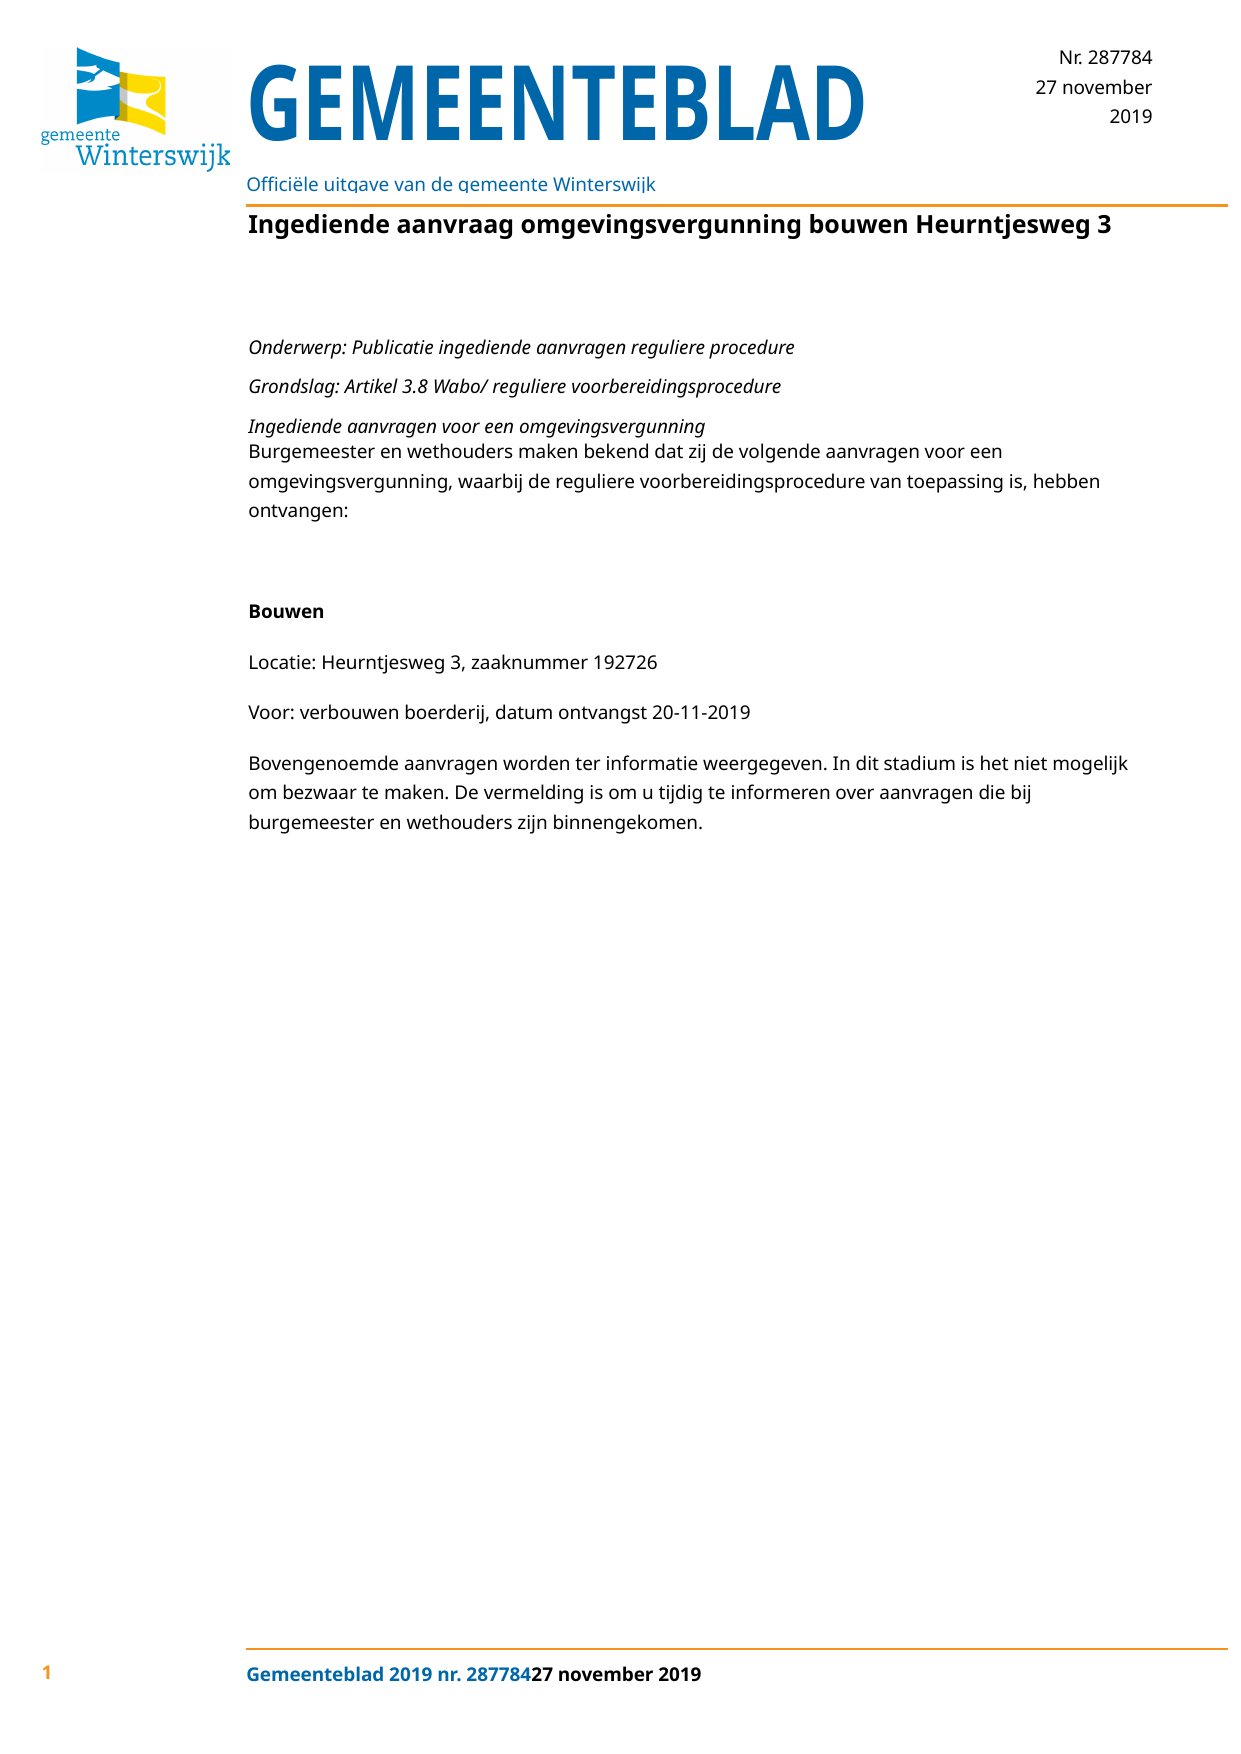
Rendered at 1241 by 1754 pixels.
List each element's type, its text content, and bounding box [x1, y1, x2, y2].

text Voor: verbouwen boerderij, datum ontvangst 20-11-2019 [248, 699, 1152, 725]
text Ingediende aanvraag omgevingsvergunning bouwen Heurntjesweg 3 [248, 207, 1152, 241]
text Bovengenoemde aanvragen worden ter informatie weergegeven. In dit stadium is het niet mogelijk om bezwaar te maken. De vermelding is om u tijdig te informeren over aanvragen die bij burgemeester en wethouders zijn binnengekomen. [248, 750, 1152, 835]
text Burgemeester en wethouders maken bekend dat zij de volgende aanvragen voor een omgevingsvergunning, waarbij de reguliere voorbereidingsprocedure van toepassing is, hebben ontvangen: [248, 438, 1152, 523]
text Grondslag: Artikel 3.8 Wabo/ reguliere voorbereidingsprocedure [248, 373, 1152, 399]
text Ingediende aanvragen voor een omgevingsvergunning [248, 413, 1152, 438]
text Onderwerp: Publicatie ingediende aanvragen reguliere procedure [248, 334, 1152, 360]
picture [225, 153, 231, 162]
text Bouwen [248, 598, 1152, 624]
picture [41, 47, 231, 172]
text Locatie: Heurntjesweg 3, zaaknummer 192726 [248, 649, 1152, 675]
